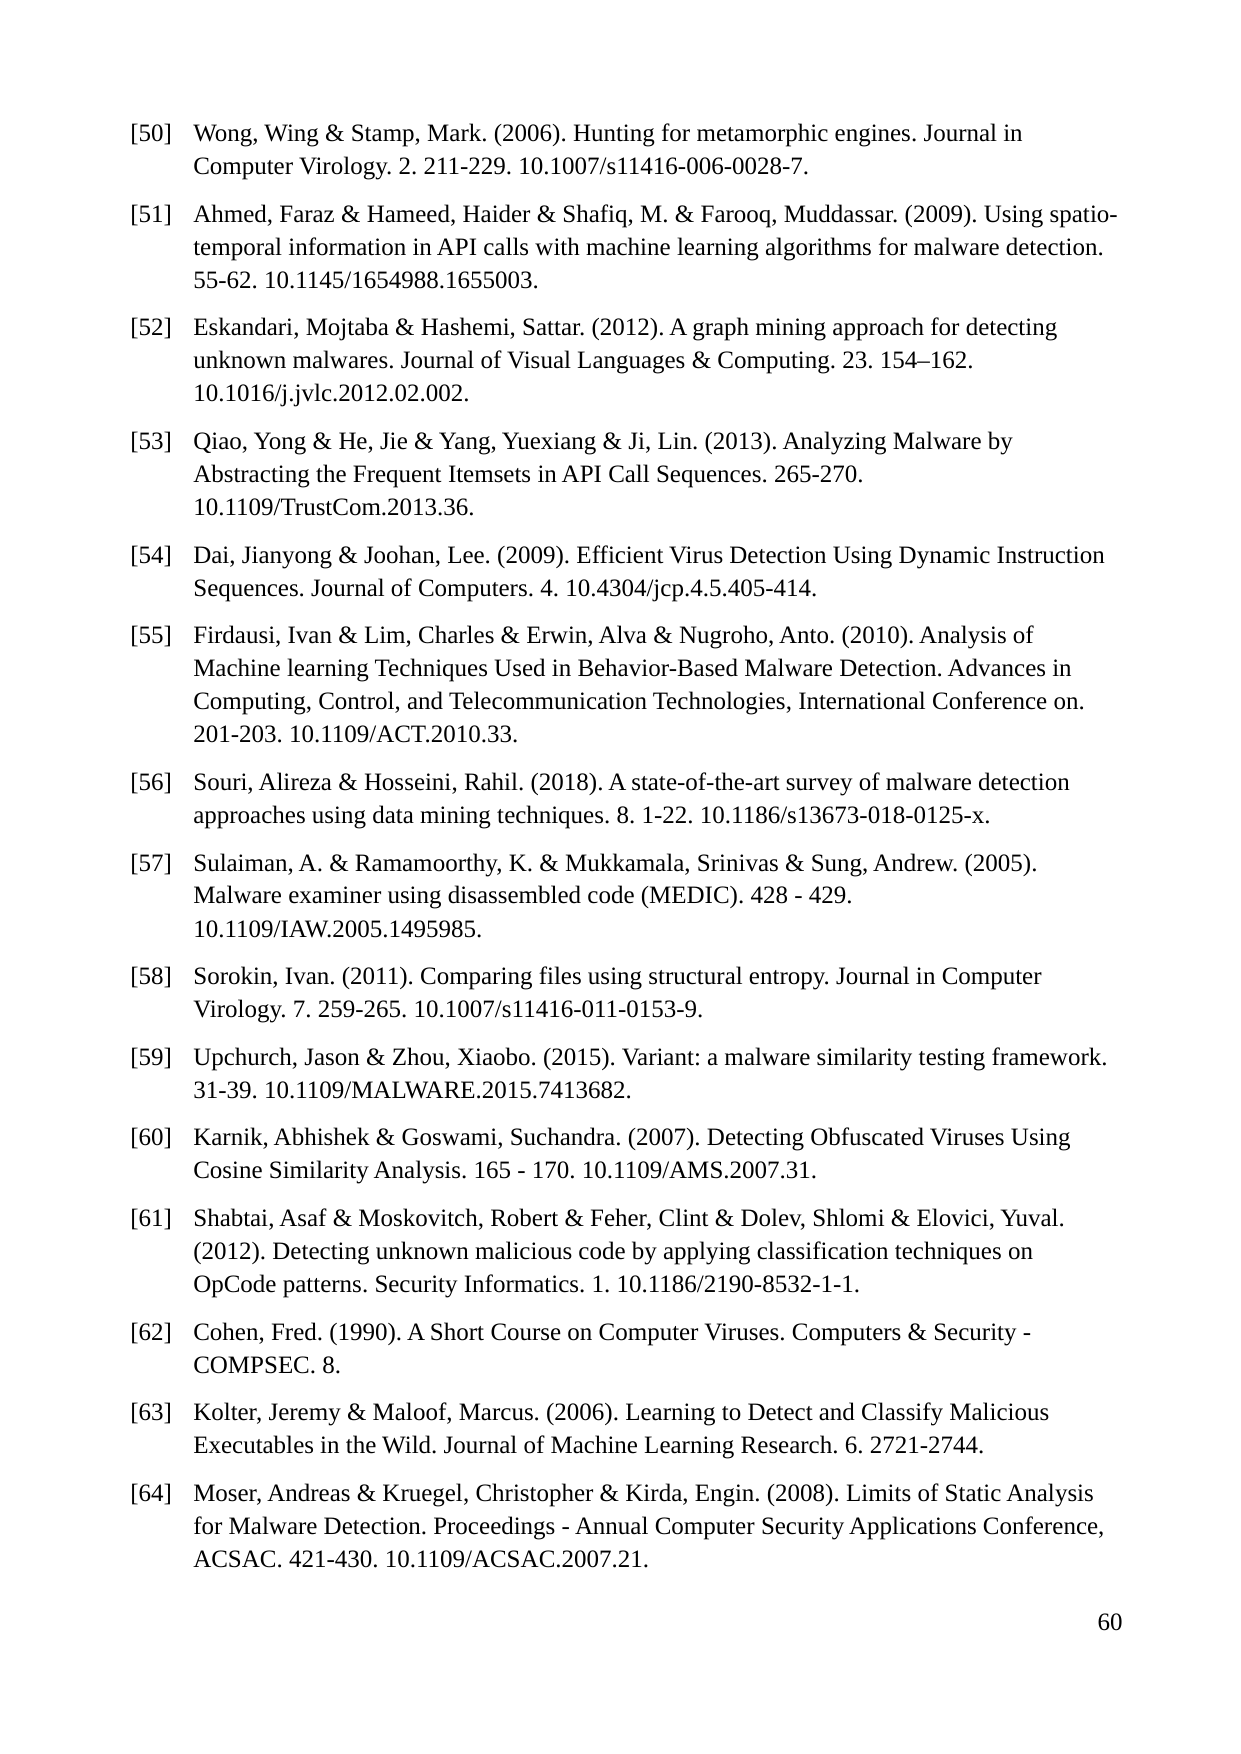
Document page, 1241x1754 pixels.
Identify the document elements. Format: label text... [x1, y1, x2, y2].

list Karnik, Abhishek & Goswami, Suchandra. (2007). Detecting Obfuscated Viruses Using Cosine Similarity Analysis. 165 - 170. 10.1109/AMS.2007.31. [130, 1122, 1122, 1184]
list Upchurch, Jason & Zhou, Xiaobo. (2015). Variant: a malware similarity testing framework. 31-39. 10.1109/MALWARE.2015.7413682. [130, 1042, 1122, 1104]
list Shabtai, Asaf & Moskovitch, Robert & Feher, Clint & Dolev, Shlomi & Elovici, Yuval. (2012). Detecting unknown malicious code by applying classification techniques on OpCode patterns. Security Informatics. 1. 10.1186/2190-8532-1-1. [130, 1203, 1122, 1298]
list Sorokin, Ivan. (2011). Comparing files using structural entropy. Journal in Computer Virology. 7. 259-265. 10.1007/s11416-011-0153-9. [130, 961, 1122, 1023]
list Eskandari, Mojtaba & Hashemi, Sattar. (2012). A graph mining approach for detecting unknown malwares. Journal of Visual Languages & Computing. 23. 154–162. 10.1016/j.jvlc.2012.02.002. [130, 312, 1122, 407]
list Dai, Jianyong & Joohan, Lee. (2009). Efficient Virus Detection Using Dynamic Instruction Sequences. Journal of Computers. 4. 10.4304/jcp.4.5.405-414. [130, 540, 1122, 601]
list Cohen, Fred. (1990). A Short Course on Computer Viruses. Computers & Security - COMPSEC. 8. [130, 1317, 1122, 1378]
list Qiao, Yong & He, Jie & Yang, Yuexiang & Ji, Lin. (2013). Analyzing Malware by Abstracting the Frequent Itemsets in API Call Sequences. 265-270. 10.1109/TrustCom.2013.36. [130, 426, 1122, 521]
list Kolter, Jeremy & Maloof, Marcus. (2006). Learning to Detect and Classify Malicious Executables in the Wild. Journal of Machine Learning Research. 6. 2721-2744. [130, 1397, 1122, 1459]
list Wong, Wing & Stamp, Mark. (2006). Hunting for metamorphic engines. Journal in Computer Virology. 2. 211-229. 10.1007/s11416-006-0028-7. [130, 118, 1122, 180]
list Firdausi, Ivan & Lim, Charles & Erwin, Alva & Nugroho, Anto. (2010). Analysis of Machine learning Techniques Used in Behavior-Based Malware Detection. Advances in Computing, Control, and Telecommunication Technologies, International Conference on. 201-203. 10.1109/ACT.2010.33. [130, 620, 1122, 748]
list Ahmed, Faraz & Hameed, Haider & Shafiq, M. & Farooq, Muddassar. (2009). Using spatio-temporal information in API calls with machine learning algorithms for malware detection. 55-62. 10.1145/1654988.1655003. [130, 199, 1122, 293]
list Sulaiman, A. & Ramamoorthy, K. & Mukkamala, Srinivas & Sung, Andrew. (2005). Malware examiner using disassembled code (MEDIC). 428 - 429. 10.1109/IAW.2005.1495985. [130, 848, 1122, 942]
list Souri, Alireza & Hosseini, Rahil. (2018). A state-of-the-art survey of malware detection approaches using data mining techniques. 8. 1-22. 10.1186/s13673-018-0125-x. [130, 767, 1122, 829]
list Moser, Andreas & Kruegel, Christopher & Kirda, Engin. (2008). Limits of Static Analysis for Malware Detection. Proceedings - Annual Computer Security Applications Conference, ACSAC. 421-430. 10.1109/ACSAC.2007.21. [130, 1478, 1122, 1573]
